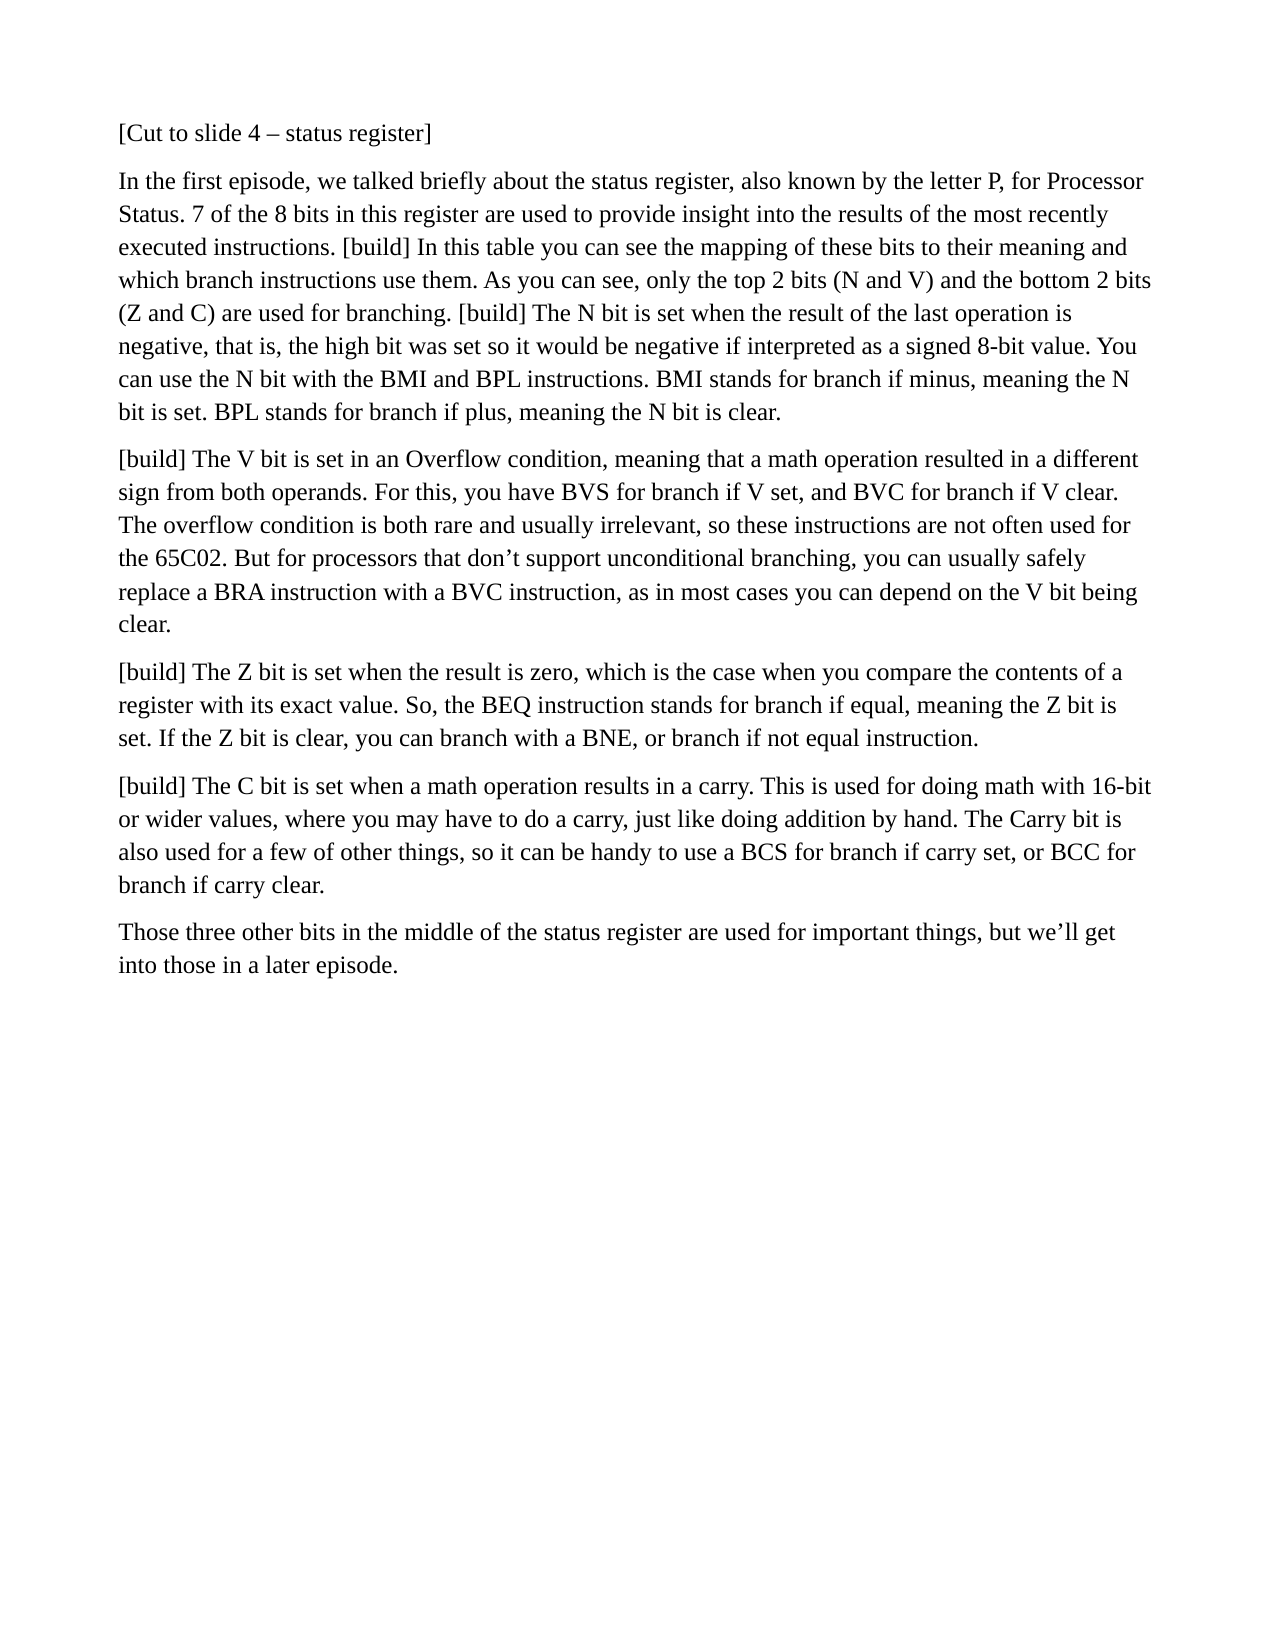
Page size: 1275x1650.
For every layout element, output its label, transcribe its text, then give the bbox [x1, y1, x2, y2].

text In the first episode, we talked briefly about the status register, also known by the letter P, for Processor Status. 7 of the 8 bits in this register are used to provide insight into the results of the most recently executed instructions. [build] In this table you can see the mapping of these bits to their meaning and which branch instructions use them. As you can see, only the top 2 bits (N and V) and the bottom 2 bits (Z and C) are used for branching. [build] The N bit is set when the result of the last operation is negative, that is, the high bit was set so it would be negative if interpreted as a signed 8-bit value. You can use the N bit with the BMI and BPL instructions. BMI stands for branch if minus, meaning the N bit is set. BPL stands for branch if plus, meaning the N bit is clear. [118, 166, 1157, 426]
text [Cut to slide 4 – status register] [118, 118, 1157, 147]
text [build] The V bit is set in an Overflow condition, meaning that a math operation resulted in a different sign from both operands. For this, you have BVS for branch if V set, and BVC for branch if V clear. The overflow condition is both rare and usually irrelevant, so these instructions are not often used for the 65C02. But for processors that don’t support unconditional branching, you can usually safely replace a BRA instruction with a BVC instruction, as in most cases you can depend on the V bit being clear. [118, 444, 1157, 638]
text [build] The Z bit is set when the result is zero, which is the case when you compare the contents of a register with its exact value. So, the BEQ instruction stands for branch if equal, meaning the Z bit is set. If the Z bit is clear, you can branch with a BNE, or branch if not equal instruction. [118, 657, 1157, 752]
text [build] The C bit is set when a math operation results in a carry. This is used for doing math with 16-bit or wider values, where you may have to do a carry, just like doing addition by hand. The Carry bit is also used for a few of other things, so it can be handy to use a BCS for branch if carry set, or BCC for branch if carry clear. [118, 771, 1157, 899]
text Those three other bits in the middle of the status register are used for important things, but we’ll get into those in a later episode. [118, 917, 1157, 979]
